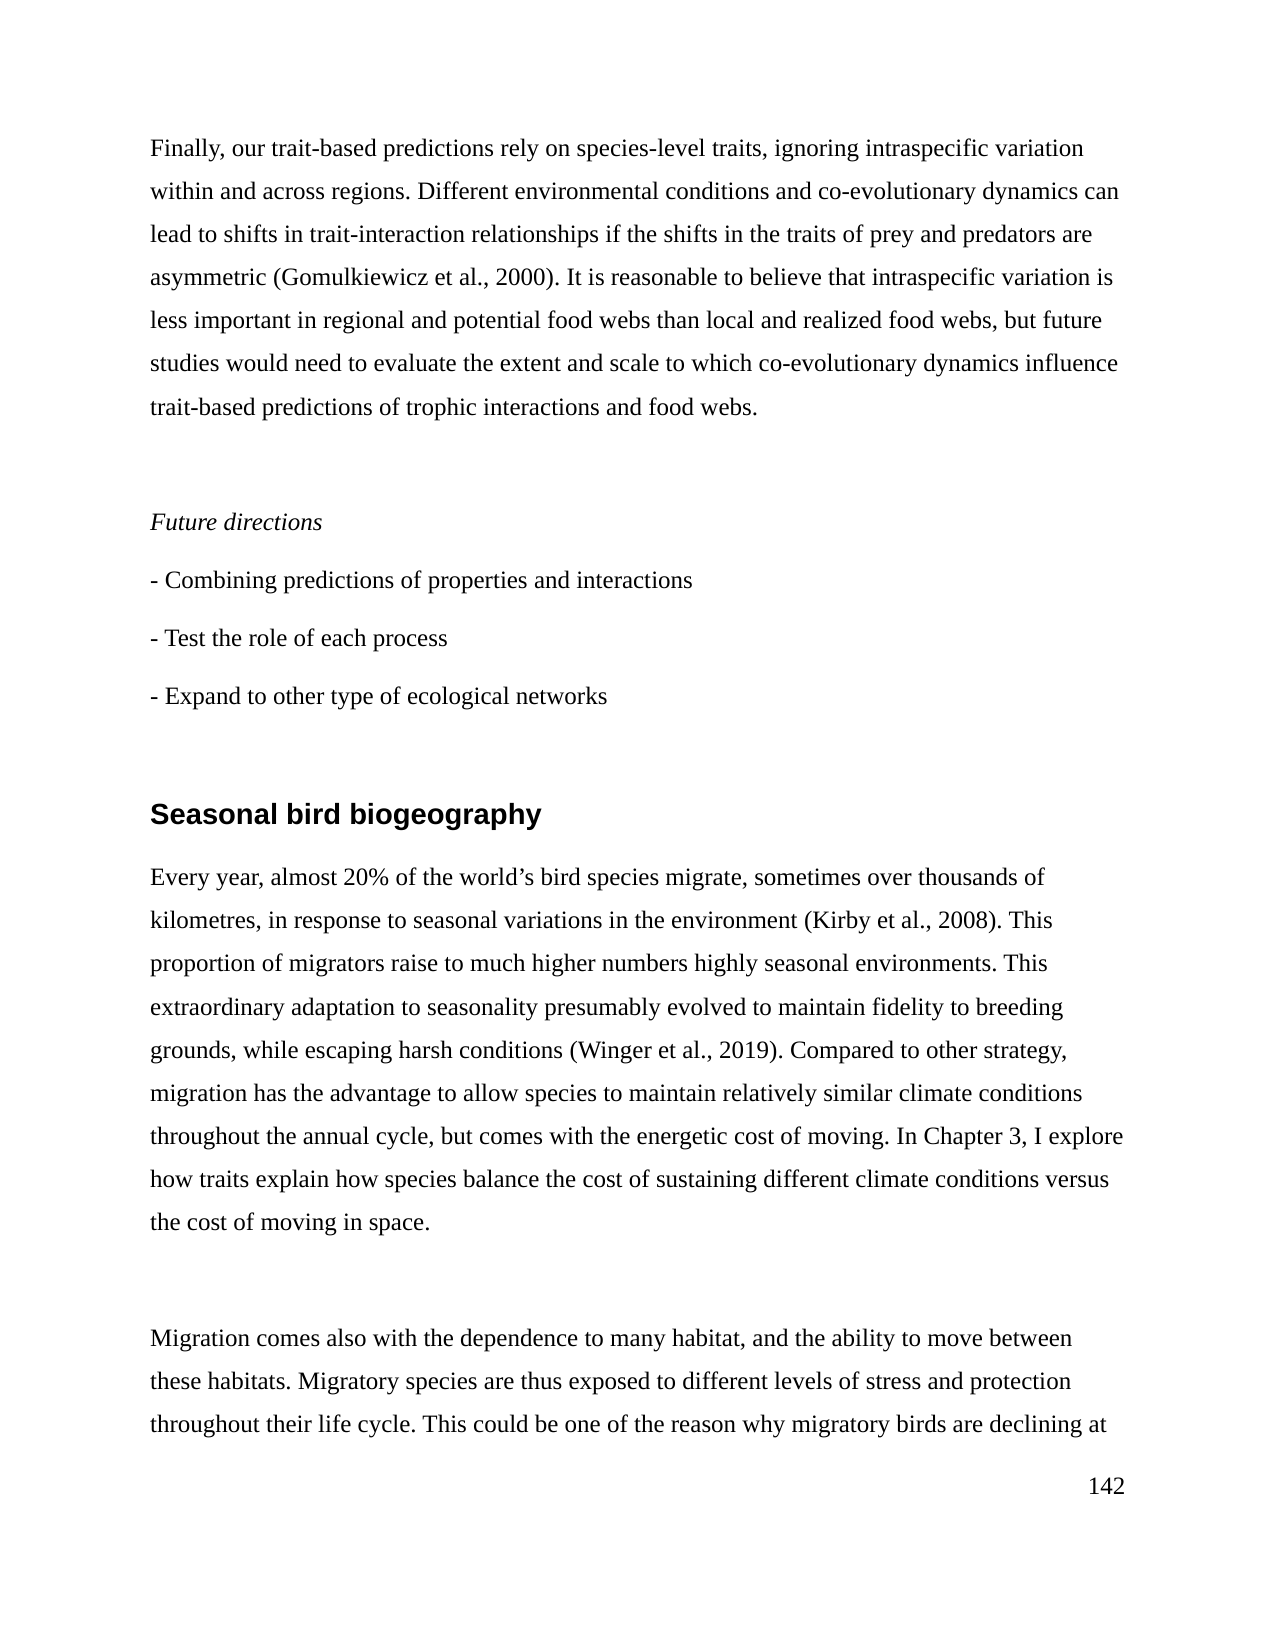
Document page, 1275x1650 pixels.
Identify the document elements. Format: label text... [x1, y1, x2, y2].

subtitle Seasonal bird biogeography [150, 797, 1125, 831]
text - Test the role of each process [150, 623, 1125, 652]
text Finally, our trait-based predictions rely on species-level traits, ignoring intraspecific variation within and across regions. Different environmental conditions and co-evolutionary dynamics can lead to shifts in trait-interaction relationships if the shifts in the traits of prey and predators are asymmetric (Gomulkiewicz et al., 2000). It is reasonable to believe that intraspecific variation is less important in regional and potential food webs than local and realized food webs, but future studies would need to evaluate the extent and scale to which co-evolutionary dynamics influence trait-based predictions of trophic interactions and food webs. [150, 133, 1125, 420]
text - Combining predictions of properties and interactions [150, 565, 1125, 594]
text Every year, almost 20% of the world’s bird species migrate, sometimes over thousands of kilometres, in response to seasonal variations in the environment (Kirby et al., 2008). This proportion of migrators raise to much higher numbers highly seasonal environments. This extraordinary adaptation to seasonality presumably evolved to maintain fidelity to breeding grounds, while escaping harsh conditions (Winger et al., 2019). Compared to other strategy, migration has the advantage to allow species to maintain relatively similar climate conditions throughout the annual cycle, but comes with the energetic cost of moving. In Chapter 3, I explore how traits explain how species balance the cost of sustaining different climate conditions versus the cost of moving in space. [150, 862, 1125, 1236]
text Migration comes also with the dependence to many habitat, and the ability to move between these habitats. Migratory species are thus exposed to different levels of stress and protection throughout their life cycle. This could be one of the reason why migratory birds are declining at [150, 1323, 1125, 1438]
text - Expand to other type of ecological networks [150, 681, 1125, 710]
text Future directions [150, 507, 1125, 536]
